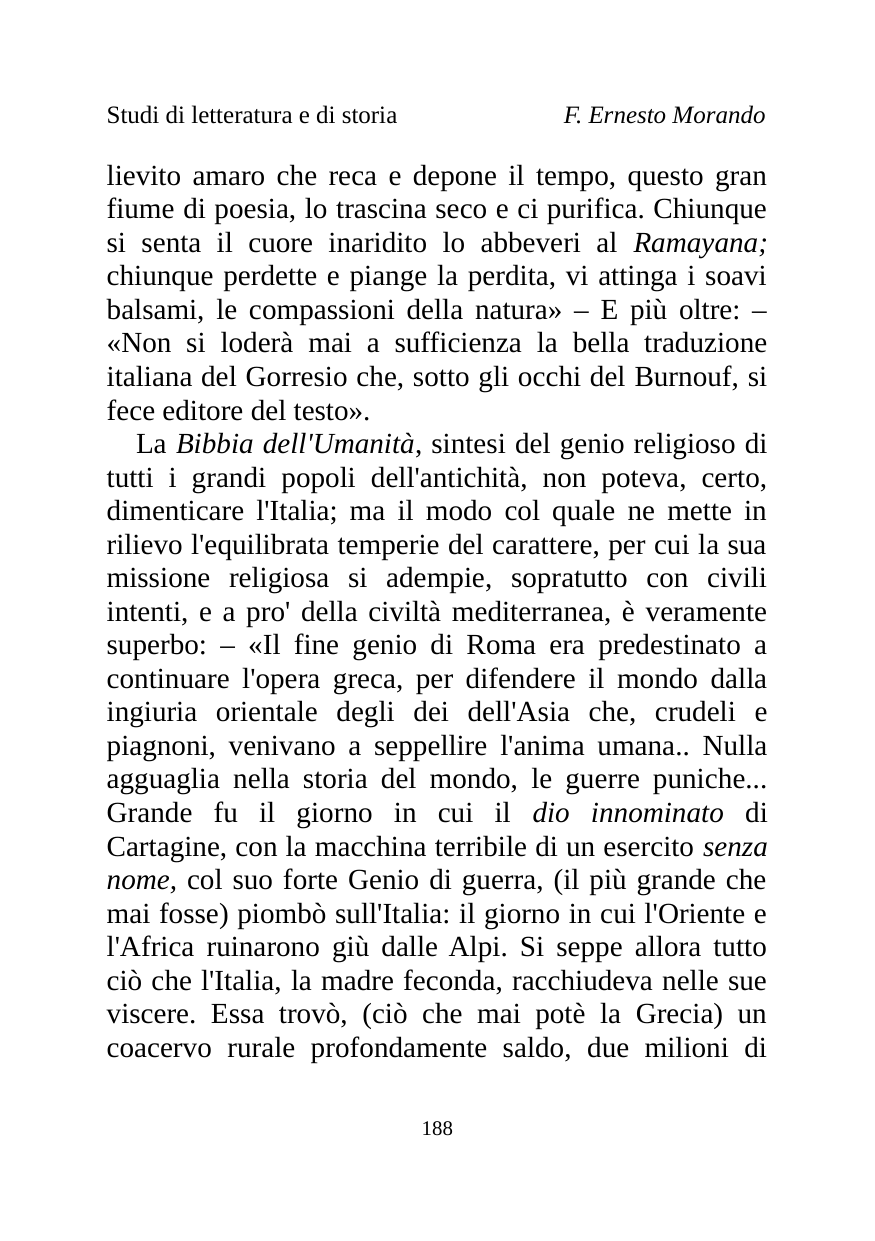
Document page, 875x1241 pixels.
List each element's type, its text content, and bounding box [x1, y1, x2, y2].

text La Bibbia dell'Umanità, sintesi del genio religioso di tutti i grandi popoli dell'antichità, non poteva, certo, dimenticare l'Italia; ma il modo col quale ne mette in rilievo l'equilibrata temperie del carattere, per cui la sua missione religiosa si adempie, sopratutto con civili intenti, e a pro' della civiltà mediterranea, è veramente superbo: – «Il fine genio di Roma era predestinato a continuare l'opera greca, per difendere il mondo dalla ingiuria orientale degli dei dell'Asia che, crudeli e piagnoni, venivano a seppellire l'anima umana.. Nulla agguaglia nella storia del mondo, le guerre puniche... Grande fu il giorno in cui il dio innominato di Cartagine, con la macchina terribile di un esercito senza nome, col suo forte Genio di guerra, (il più grande che mai fosse) piombò sull'Italia: il giorno in cui l'Oriente e l'Africa ruinarono giù dalle Alpi. Si seppe allora tutto ciò che l'Italia, la madre feconda, racchiudeva nelle sue viscere. Essa trovò, (ciò che mai potè la Grecia) un coacervo rurale profondamente saldo, due milioni di [106, 426, 768, 1063]
text lievito amaro che reca e depone il tempo, questo gran fiume di poesia, lo trascina seco e ci purifica. Chiunque si senta il cuore inaridito lo abbeveri al Ramayana; chiunque perdette e piange la perdita, vi attinga i soavi balsami, le compassioni della natura» – E più oltre: – «Non si loderà mai a sufficienza la bella traduzione italiana del Gorresio che, sotto gli occhi del Burnouf, si fece editore del testo». [106, 158, 768, 426]
